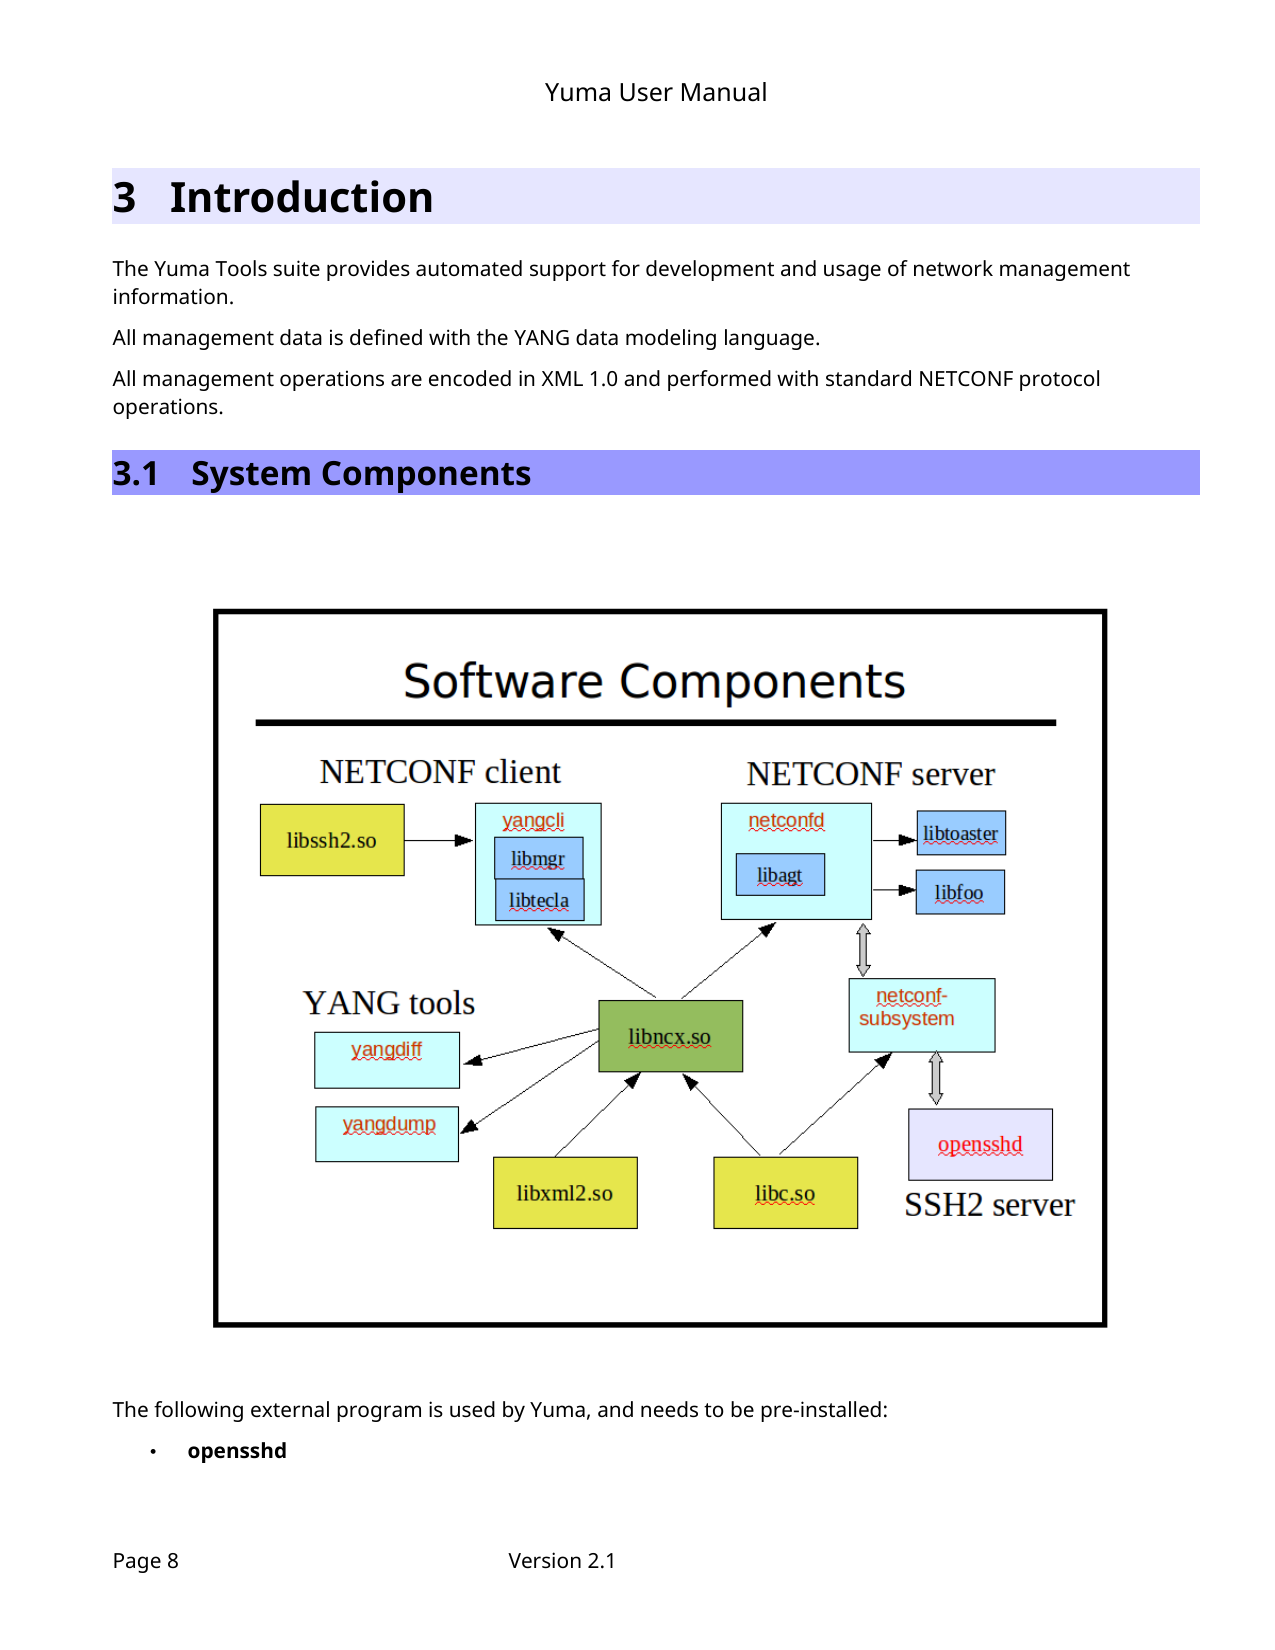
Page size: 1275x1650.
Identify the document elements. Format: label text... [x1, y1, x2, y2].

subtitle Introduction [112, 168, 1200, 224]
text The following external program is used by Yuma, and needs to be pre-installed: [112, 1395, 1200, 1423]
text All management operations are encoded in XML 1.0 and performed with standard NETCONF protocol operations. [112, 364, 1200, 421]
text The Yuma Tools suite provides automated support for development and usage of network management information. [112, 254, 1200, 311]
list opensshd [150, 1436, 1200, 1464]
subtitle System Components [112, 450, 1200, 495]
picture [145, 565, 1167, 1354]
text All management data is defined with the YANG data modeling language. [112, 323, 1200, 351]
